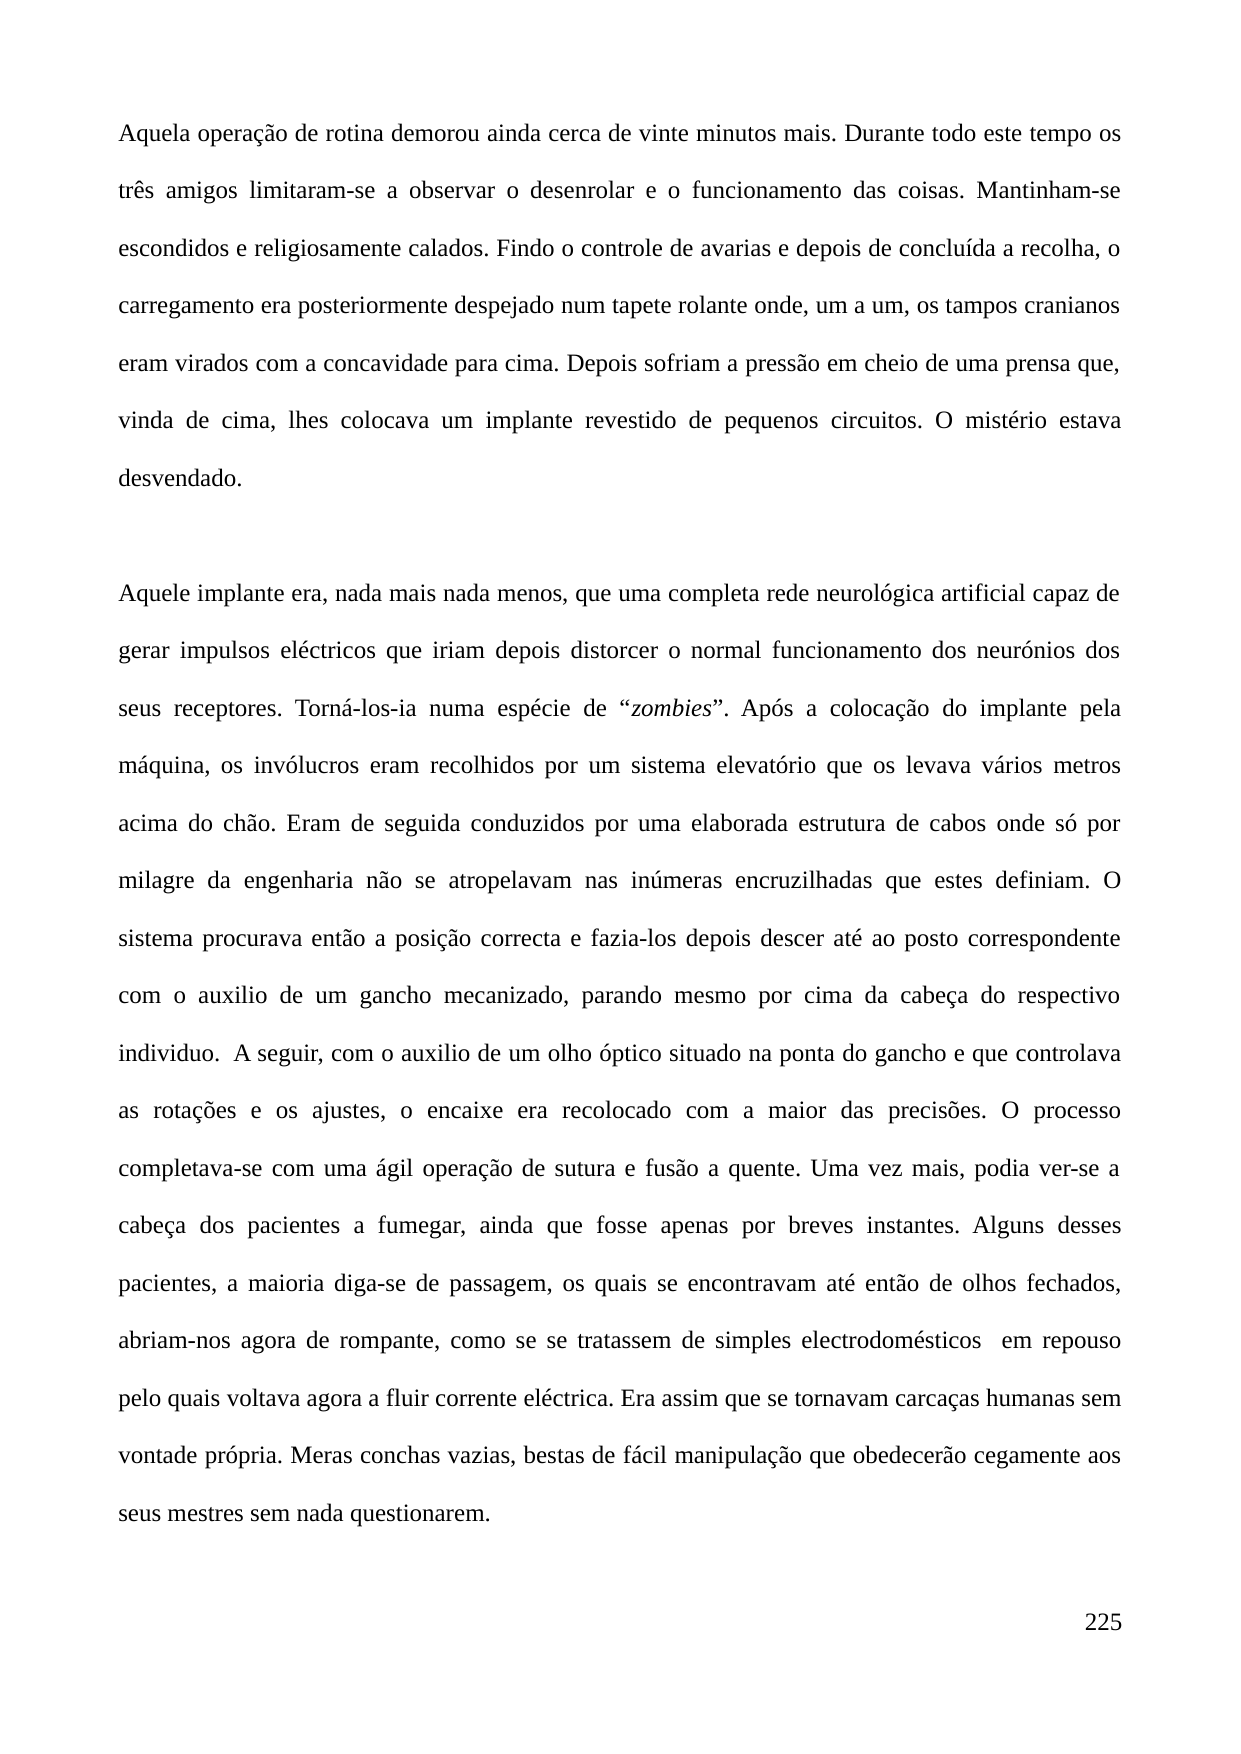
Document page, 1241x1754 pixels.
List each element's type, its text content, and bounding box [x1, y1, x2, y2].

text Aquele implante era, nada mais nada menos, que uma completa rede neurológica artificial capaz de gerar impulsos eléctricos que iriam depois distorcer o normal funcionamento dos neurónios dos seus receptores. Torná-los-ia numa espécie de “zombies”. Após a colocação do implante pela máquina, os invólucros eram recolhidos por um sistema elevatório que os levava vários metros acima do chão. Eram de seguida conduzidos por uma elaborada estrutura de cabos onde só por milagre da engenharia não se atropelavam nas inúmeras encruzilhadas que estes definiam. O sistema procurava então a posição correcta e fazia-los depois descer até ao posto correspondente com o auxilio de um gancho mecanizado, parando mesmo por cima da cabeça do respectivo individuo. A seguir, com o auxilio de um olho óptico situado na ponta do gancho e que controlava as rotações e os ajustes, o encaixe era recolocado com a maior das precisões. O processo completava-se com uma ágil operação de sutura e fusão a quente. Uma vez mais, podia ver-se a cabeça dos pacientes a fumegar, ainda que fosse apenas por breves instantes. Alguns desses pacientes, a maioria diga-se de passagem, os quais se encontravam até então de olhos fechados, abriam-nos agora de rompante, como se se tratassem de simples electrodomésticos em repouso pelo quais voltava agora a fluir corrente eléctrica. Era assim que se tornavam carcaças humanas sem vontade própria. Meras conchas vazias, bestas de fácil manipulação que obedecerão cegamente aos seus mestres sem nada questionarem. [118, 578, 1122, 1527]
text Aquela operação de rotina demorou ainda cerca de vinte minutos mais. Durante todo este tempo os três amigos limitaram-se a observar o desenrolar e o funcionamento das coisas. Mantinham-se escondidos e religiosamente calados. Findo o controle de avarias e depois de concluída a recolha, o carregamento era posteriormente despejado num tapete rolante onde, um a um, os tampos cranianos eram virados com a concavidade para cima. Depois sofriam a pressão em cheio de uma prensa que, vinda de cima, lhes colocava um implante revestido de pequenos circuitos. O mistério estava desvendado. [118, 118, 1122, 492]
